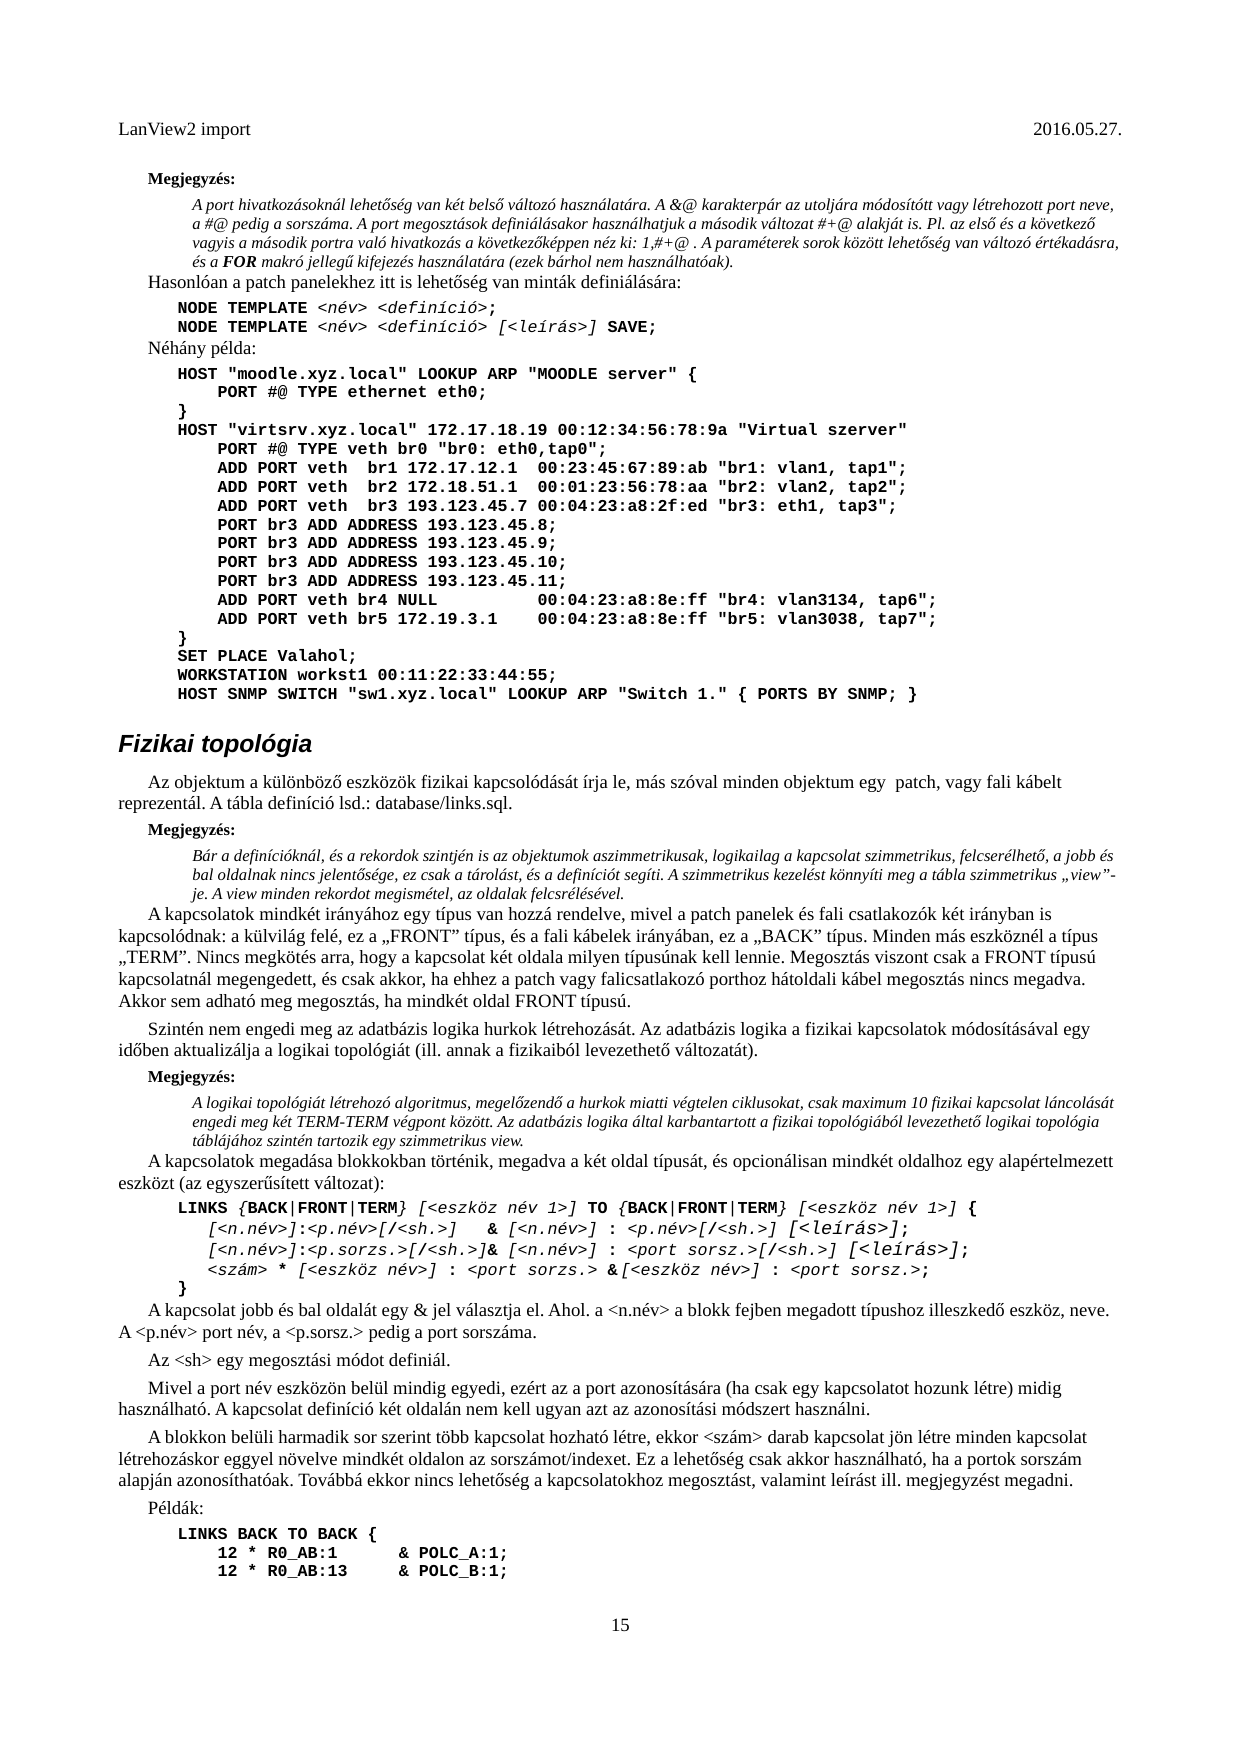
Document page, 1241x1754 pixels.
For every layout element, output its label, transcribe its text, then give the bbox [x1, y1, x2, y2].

text } [177, 629, 1122, 648]
text HOST SNMP SWITCH "sw1.xyz.local" LOOKUP ARP "Switch 1." { PORTS BY SNMP; } [177, 686, 1122, 704]
text PORT br3 ADD ADDRESS 193.123.45.9; [177, 535, 1122, 554]
text [<n.név>]:<p.név>[/<sh.>] & [<n.név>] : <p.név>[/<sh.>] [<leírás>]; [177, 1219, 1122, 1240]
text PORT #@ TYPE veth br0 "br0: eth0,tap0"; [177, 441, 1122, 459]
text WORKSTATION workst1 00:11:22:33:44:55; [177, 667, 1122, 686]
text ADD PORT veth br4 NULL 00:04:23:a8:8e:ff "br4: vlan3134, tap6"; [177, 591, 1122, 610]
text A port hivatkozásoknál lehetőség van két belső változó használatára. A &@ karakterpár az utoljára módosítótt vagy létrehozott port neve, a #@ pedig a sorszáma. A port megosztások definiálásakor használhatjuk a második változat #+@ alakját is. Pl. az első és a következő vagyis a második portra való hivatkozás a következőképpen néz ki: 1,#+@ . A paraméterek sorok között lehetőség van változó értékadásra, és a FOR makró jellegű kifejezés használatára (ezek bárhol nem használhatóak). [192, 195, 1122, 271]
text ADD PORT veth br5 172.19.3.1 00:04:23:a8:8e:ff "br5: vlan3038, tap7"; [177, 610, 1122, 629]
text Mivel a port név eszközön belül mindig egyedi, ezért az a port azonosítására (ha csak egy kapcsolatot hozunk létre) midig használható. A kapcsolat definíció két oldalán nem kell ugyan azt az azonosítási módszert használni. [118, 1377, 1122, 1420]
text Szintén nem engedi meg az adatbázis logika hurkok létrehozását. Az adatbázis logika a fizikai kapcsolatok módosításával egy időben aktualizálja a logikai topológiát (ill. annak a fizikaiból levezethető változatát). [118, 1018, 1122, 1061]
text Megjegyzés: [118, 820, 1122, 839]
text PORT br3 ADD ADDRESS 193.123.45.10; [177, 554, 1122, 573]
text HOST "moodle.xyz.local" LOOKUP ARP "MOODLE server" { [177, 365, 1122, 384]
text Példák: [118, 1497, 1122, 1519]
text A kapcsolatok megadása blokkokban történik, megadva a két oldal típusát, és opcionálisan mindkét oldalhoz egy alapértelmezett eszközt (az egyszerűsített változat): [118, 1150, 1122, 1193]
text ADD PORT veth br1 172.17.12.1 00:23:45:67:89:ab "br1: vlan1, tap1"; [177, 459, 1122, 478]
text A blokkon belüli harmadik sor szerint több kapcsolat hozható létre, ekkor <szám> darab kapcsolat jön létre minden kapcsolat létrehozáskor eggyel növelve mindkét oldalon az sorszámot/indexet. Ez a lehetőség csak akkor használható, ha a portok sorszám alapján azonosíthatóak. Továbbá ekkor nincs lehetőség a kapcsolatokhoz megosztást, valamint leírást ill. megjegyzést megadni. [118, 1426, 1122, 1491]
text 12 * R0_AB:13 & POLC_B:1; [177, 1563, 1122, 1582]
text Megjegyzés: [118, 169, 1122, 188]
text Bár a definícióknál, és a rekordok szintjén is az objektumok aszimmetrikusak, logikailag a kapcsolat szimmetrikus, felcserélhető, a jobb és bal oldalnak nincs jelentősége, ez csak a tárolást, és a definíciót segíti. A szimmetrikus kezelést könnyíti meg a tábla szimmetrikus „view”-je. A view minden rekordot megismétel, az oldalak felcsrélésével. [192, 846, 1122, 903]
text Hasonlóan a patch panelekhez itt is lehetőség van minták definiálására: [118, 271, 1122, 293]
text A logikai topológiát létrehozó algoritmus, megelőzendő a hurkok miatti végtelen ciklusokat, csak maximum 10 fizikai kapcsolat láncolását engedi meg két TERM-TERM végpont között. Az adatbázis logika által karbantartott a fizikai topológiából levezethető logikai topológia táblájához szintén tartozik egy szimmetrikus view. [192, 1093, 1122, 1150]
text } [177, 1280, 1122, 1299]
text Megjegyzés: [118, 1067, 1122, 1086]
text Néhány példa: [118, 337, 1122, 359]
text PORT br3 ADD ADDRESS 193.123.45.8; [177, 516, 1122, 535]
text SET PLACE Valahol; [177, 648, 1122, 667]
subtitle Fizikai topológia [118, 729, 1122, 758]
text ADD PORT veth br3 193.123.45.7 00:04:23:a8:2f:ed "br3: eth1, tap3"; [177, 497, 1122, 516]
text 12 * R0_AB:1 & POLC_A:1; [177, 1544, 1122, 1563]
text Az objektum a különböző eszközök fizikai kapcsolódását írja le, más szóval minden objektum egy patch, vagy fali kábelt reprezentál. A tábla definíció lsd.: database/links.sql. [118, 771, 1122, 814]
text HOST "virtsrv.xyz.local" 172.17.18.19 00:12:34:56:78:9a "Virtual szerver" [177, 422, 1122, 441]
text PORT br3 ADD ADDRESS 193.123.45.11; [177, 573, 1122, 591]
text A kapcsolat jobb és bal oldalát egy & jel választja el. Ahol. a <n.név> a blokk fejben megadott típushoz illeszkedő eszköz, neve. A <p.név> port név, a <p.sorsz.> pedig a port sorszáma. [118, 1299, 1122, 1342]
text Az <sh> egy megosztási módot definiál. [118, 1348, 1122, 1370]
text NODE TEMPLATE <név> <definíció>; [177, 299, 1122, 318]
text <szám> * [<eszköz név>] : <port sorzs.> & [<eszköz név>] : <port sorsz.>; [177, 1261, 1122, 1280]
text NODE TEMPLATE <név> <definíció> [<leírás>] SAVE; [177, 318, 1122, 337]
text PORT #@ TYPE ethernet eth0; [177, 384, 1122, 403]
text ADD PORT veth br2 172.18.51.1 00:01:23:56:78:aa "br2: vlan2, tap2"; [177, 478, 1122, 497]
text [<n.név>]:<p.sorzs.>[/<sh.>]& [<n.név>] : <port sorsz.>[/<sh.>] [<leírás>]; [177, 1240, 1122, 1261]
text LINKS BACK TO BACK { [177, 1525, 1122, 1544]
text } [177, 403, 1122, 422]
text A kapcsolatok mindkét irányához egy típus van hozzá rendelve, mivel a patch panelek és fali csatlakozók két irányban is kapcsolódnak: a külvilág felé, ez a „FRONT” típus, és a fali kábelek irányában, ez a „BACK” típus. Minden más eszköznél a típus „TERM”. Nincs megkötés arra, hogy a kapcsolat két oldala milyen típusúnak kell lennie. Megosztás viszont csak a FRONT típusú kapcsolatnál megengedett, és csak akkor, ha ehhez a patch vagy falicsatlakozó porthoz hátoldali kábel megosztás nincs megadva. Akkor sem adható meg megosztás, ha mindkét oldal FRONT típusú. [118, 903, 1122, 1011]
text LINKS {BACK|FRONT|TERM} [<eszköz név 1>] TO {BACK|FRONT|TERM} [<eszköz név 1>] { [177, 1200, 1122, 1219]
